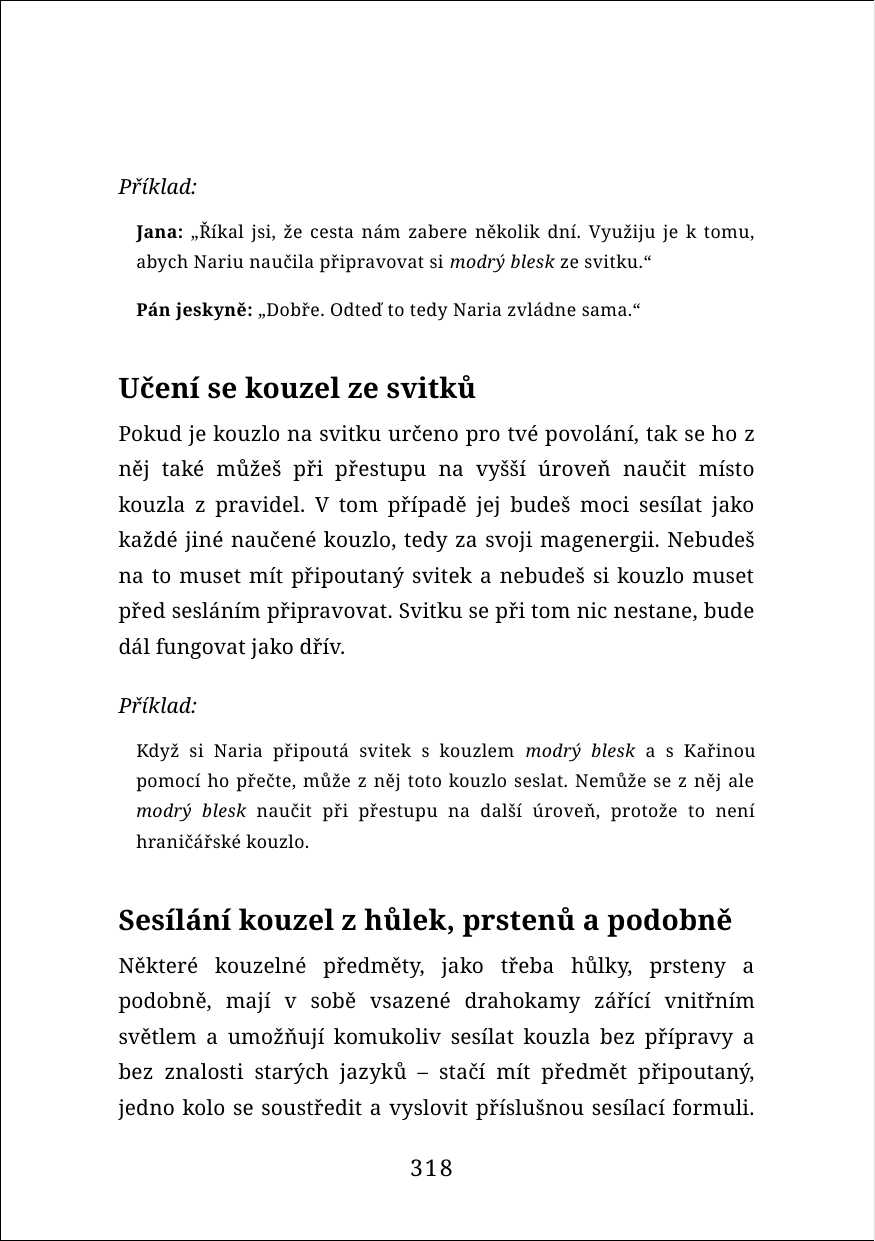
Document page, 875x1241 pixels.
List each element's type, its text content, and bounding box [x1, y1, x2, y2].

text Příklad: [118, 691, 756, 719]
subtitle Sesílání kouzel z hůlek, prstenů a podobně [118, 901, 756, 939]
subtitle Učení se kouzel ze svitků [118, 369, 756, 407]
text Pokud je kouzlo na svitku určeno pro tvé povolání, tak se ho z něj také můžeš při přestupu na vyšší úroveň naučit místo kouzla z pravidel. V tom případě jej budeš moci sesílat jako každé jiné naučené kouzlo, tedy za svoji magenergii. Nebudeš na to muset mít připoutaný svitek a nebudeš si kouzlo muset před sesláním připravovat. Svitku se při tom nic nestane, bude dál fungovat jako dřív. [118, 419, 756, 660]
text Příklad: [118, 172, 756, 200]
text Některé kouzelné předměty, jako třeba hůlky, prsteny a podobně, mají v sobě vsazené drahokamy zářící vnitřním světlem a umožňují komukoliv sesílat kouzla bez přípravy a bez znalosti starých jazyků – stačí mít předmět připoutaný, jedno kolo se soustředit a vyslovit příslušnou sesílací formuli. [118, 951, 756, 1121]
text Pán jeskyně: „Dobře. Odteď to tedy Naria zvládne sama.“ [136, 297, 756, 321]
text Jana: „Říkal jsi, že cesta nám zabere několik dní. Využiju je k tomu, abych Nariu naučila připravovat si modrý blesk ze svitku.“ [136, 219, 756, 273]
text Když si Naria připoutá svitek s kouzlem modrý blesk a s Kařinou pomocí ho přečte, může z něj toto kouzlo seslat. Nemůže se z něj ale modrý blesk naučit při přestupu na další úroveň, protože to není hraničářské kouzlo. [136, 738, 756, 853]
